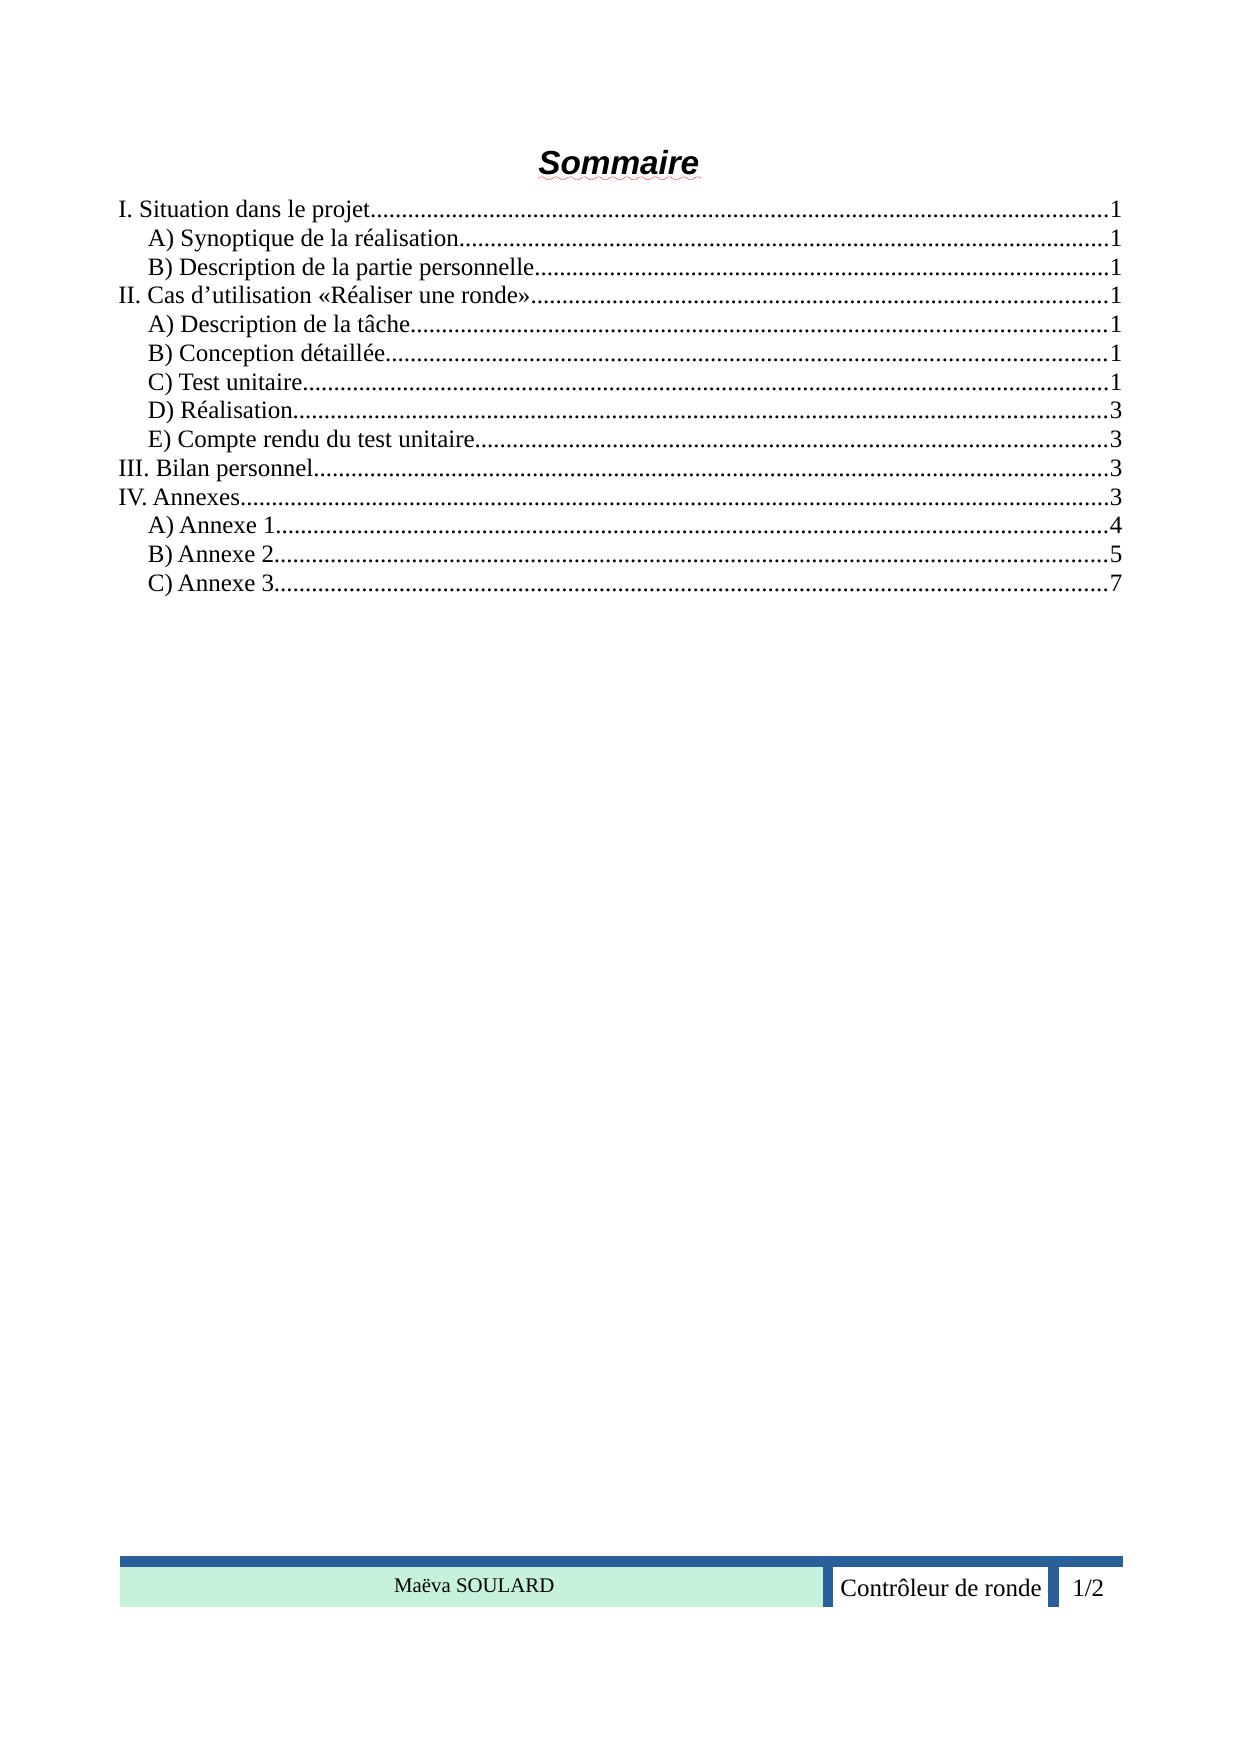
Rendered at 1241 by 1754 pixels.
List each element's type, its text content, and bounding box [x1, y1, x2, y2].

text II. Cas d’utilisation «Réaliser une ronde» 1 [118, 280, 1122, 309]
text I. Situation dans le projet 1 [118, 194, 1122, 223]
text C) Test unitaire 1 [148, 367, 1122, 395]
text A) Annexe 1 4 [148, 510, 1122, 539]
text IV. Annexes 3 [118, 482, 1122, 510]
text A) Description de la tâche 1 [148, 309, 1122, 338]
text A) Synoptique de la réalisation 1 [148, 223, 1122, 252]
text B) Annexe 2 5 [148, 539, 1122, 568]
text D) Réalisation 3 [148, 395, 1122, 424]
text E) Compte rendu du test unitaire 3 [148, 424, 1122, 453]
subtitle Sommaire [118, 143, 1122, 182]
text C) Annexe 3 7 [148, 568, 1122, 597]
text III. Bilan personnel 3 [118, 453, 1122, 482]
text B) Conception détaillée 1 [148, 338, 1122, 367]
text B) Description de la partie personnelle 1 [148, 252, 1122, 280]
